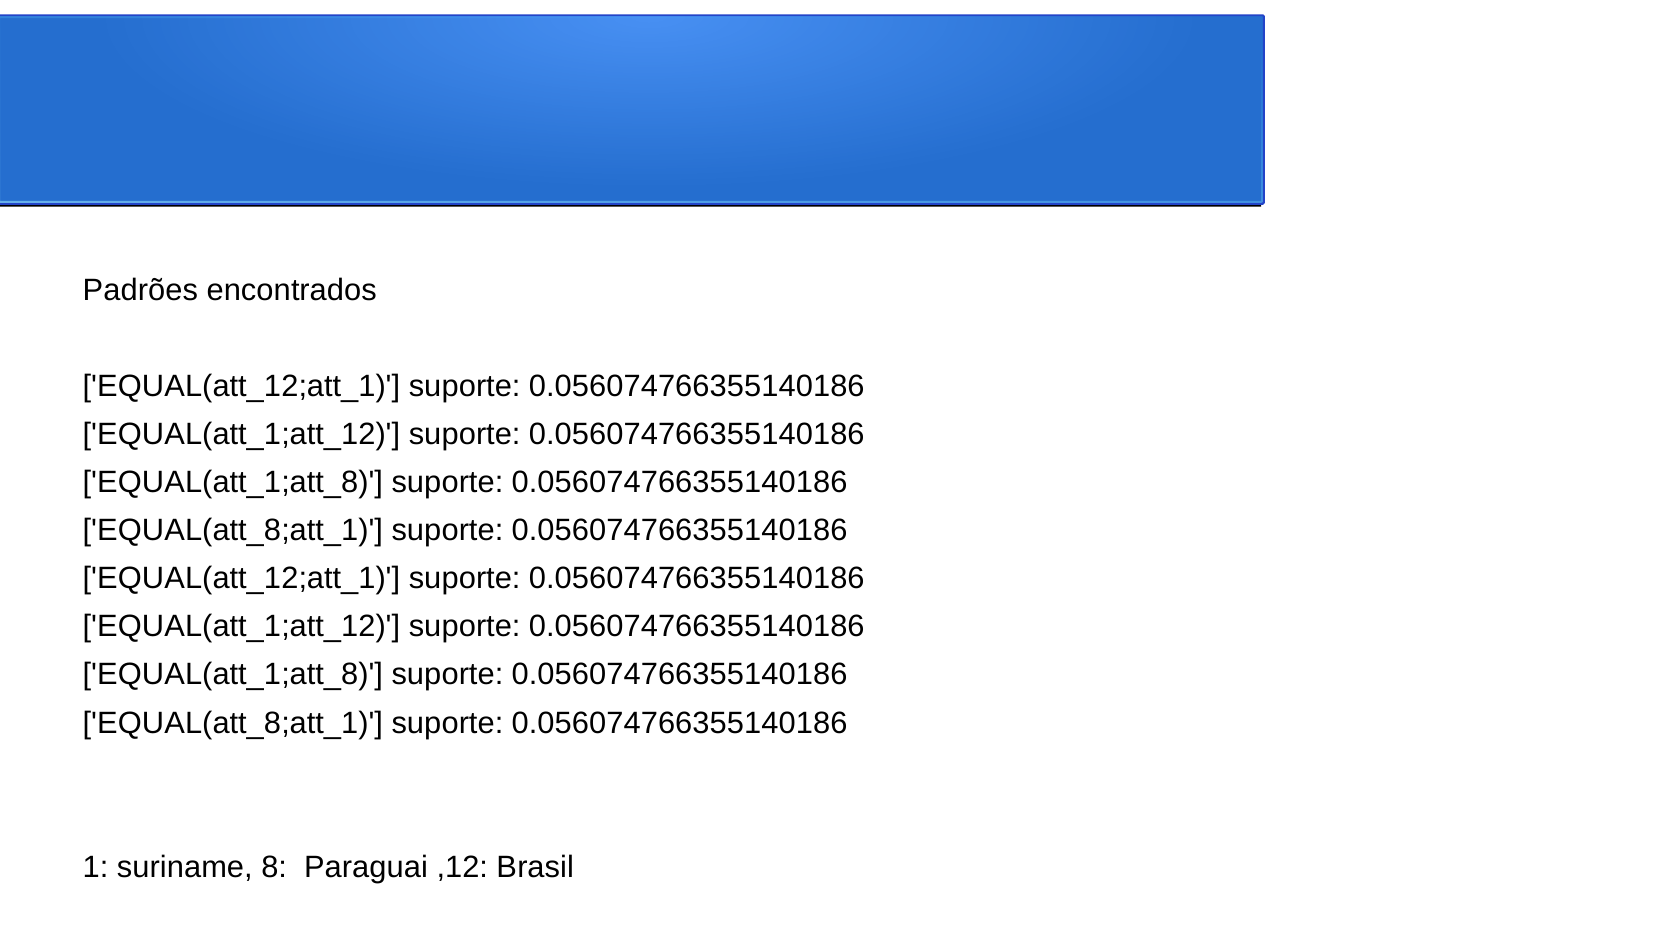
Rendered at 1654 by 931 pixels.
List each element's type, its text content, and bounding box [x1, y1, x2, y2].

list Padrões encontrados ['EQUAL(att_12;att_1)'] suporte: 0.056074766355140186 ['EQUAL(att_1;att_12)'] suporte: 0.056074766355140186 ['EQUAL(att_1;att_8)'] suporte: 0.056074766355140186 ['EQUAL(att_8;att_1)'] suporte: 0.056074766355140186 ['EQUAL(att_12;att_1)'] suporte: 0.056074766355140186 ['EQUAL(att_1;att_12)'] suporte: 0.056074766355140186 ['EQUAL(att_1;att_8)'] suporte: 0.056074766355140186 ['EQUAL(att_8;att_1)'] suporte: 0.056074766355140186 1: suriname, 8: Paraguai ,12: Brasil [82, 224, 1571, 886]
